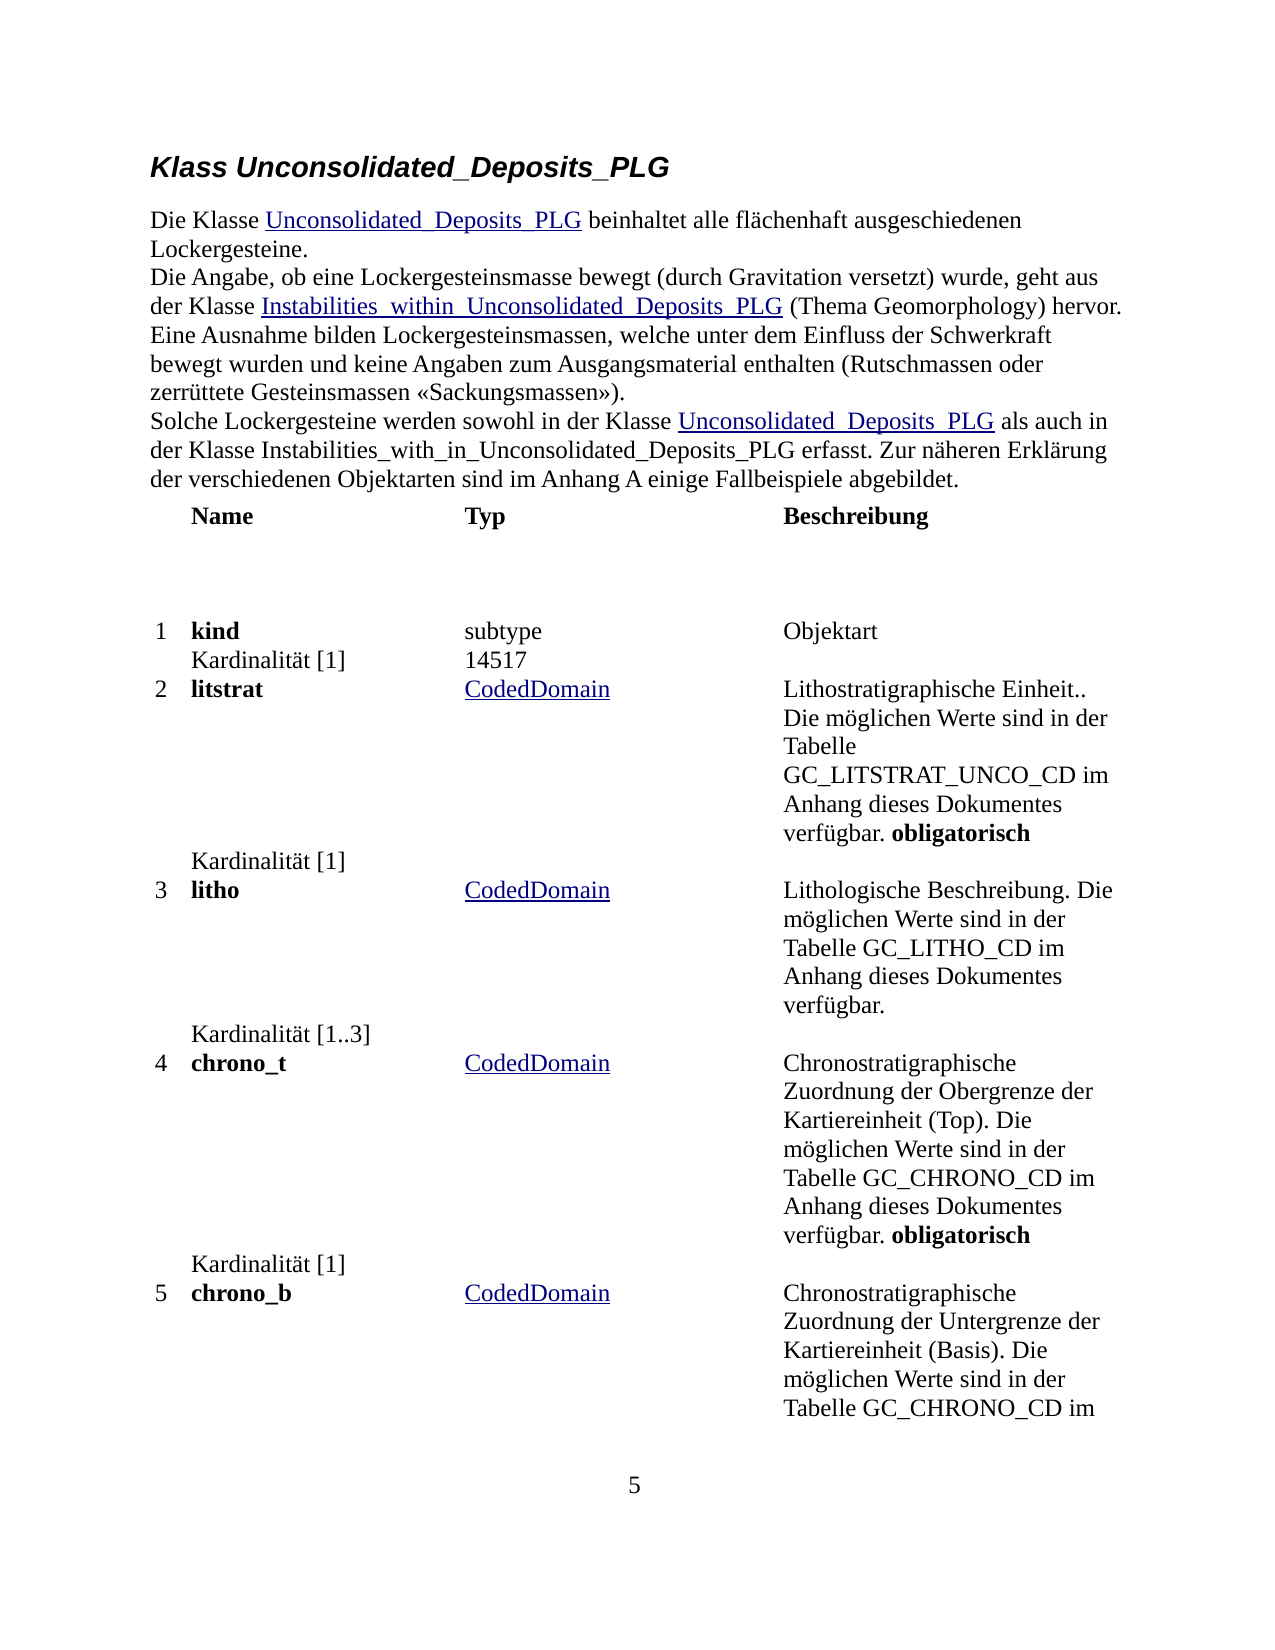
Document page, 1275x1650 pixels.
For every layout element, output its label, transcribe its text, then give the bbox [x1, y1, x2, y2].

table_cell litho [186, 875, 460, 1019]
table_cell kind [186, 616, 460, 645]
table_cell Kardinalität [1] [186, 846, 460, 875]
table_cell [779, 645, 1125, 674]
table_cell Chronostratigraphische Zuordnung der Untergrenze der Kartiereinheit (Basis). Die möglichen Werte sind in der Tabelle GC_CHRONO_CD im [779, 1278, 1125, 1421]
table_cell [779, 1249, 1125, 1278]
table_cell 2 [150, 674, 186, 846]
table_cell 5 [150, 1278, 186, 1421]
table_cell Chronostratigraphische Zuordnung der Obergrenze der Kartiereinheit (Top). Die möglichen Werte sind in der Tabelle GC_CHRONO_CD im Anhang dieses Dokumentes verfügbar. obligatorisch [779, 1048, 1125, 1249]
table_cell Lithostratigraphische Einheit.. Die möglichen Werte sind in der Tabelle GC_LITSTRAT_UNCO_CD im Anhang dieses Dokumentes verfügbar. obligatorisch [779, 674, 1125, 846]
table_cell litstrat [186, 674, 460, 846]
table_cell [150, 1019, 186, 1048]
table_cell CodedDomain [460, 875, 779, 1019]
table_cell [460, 1019, 779, 1048]
table_cell CodedDomain [460, 674, 779, 846]
table_cell chrono_b [186, 1278, 460, 1421]
table_cell Objektart [779, 616, 1125, 645]
subtitle Klass Unconsolidated_Deposits_PLG [150, 150, 1125, 183]
table_cell 3 [150, 875, 186, 1019]
table_cell Kardinalität [1..3] [186, 1019, 460, 1048]
table_cell 14517 [460, 645, 779, 674]
table_cell [779, 846, 1125, 875]
table_cell Kardinalität [1] [186, 1249, 460, 1278]
table_cell 1 [150, 616, 186, 645]
table_header Beschreibung [779, 501, 1125, 616]
table_cell [150, 645, 186, 674]
table_cell [779, 1019, 1125, 1048]
table_cell [150, 846, 186, 875]
table_cell Lithologische Beschreibung. Die möglichen Werte sind in der Tabelle GC_LITHO_CD im Anhang dieses Dokumentes verfügbar. [779, 875, 1125, 1019]
table_cell [150, 1249, 186, 1278]
table_header [150, 501, 186, 616]
table_header Name [186, 501, 460, 616]
table_cell [460, 1249, 779, 1278]
table_cell subtype [460, 616, 779, 645]
table_cell CodedDomain [460, 1278, 779, 1421]
table_cell 4 [150, 1048, 186, 1249]
table_cell CodedDomain [460, 1048, 779, 1249]
table_cell chrono_t [186, 1048, 460, 1249]
table_cell [460, 846, 779, 875]
table_cell Kardinalität [1] [186, 645, 460, 674]
text Die Klasse Unconsolidated_Deposits_PLG beinhaltet alle flächenhaft ausgeschiedenen Lockergesteine. Die Angabe, ob eine Lockergesteinsmasse bewegt (durch Gravitation versetzt) wurde, geht aus der Klasse Instabilities_within_Unconsolidated_Deposits_PLG (Thema Geomorphology) hervor. Eine Ausnahme bilden Lockergesteinsmassen, welche unter dem Einfluss der Schwerkraft bewegt wurden und keine Angaben zum Ausgangsmaterial enthalten (Rutschmassen oder zerrüttete Gesteinsmassen «Sackungsmassen»). Solche Lockergesteine werden sowohl in der Klasse Unconsolidated_Deposits_PLG als auch in der Klasse Instabilities_with_in_Unconsolidated_Deposits_PLG erfasst. Zur näheren Erklärung der verschiedenen Objektarten sind im Anhang A einige Fallbeispiele abgebildet. [150, 205, 1125, 492]
table_header Typ [460, 501, 779, 616]
